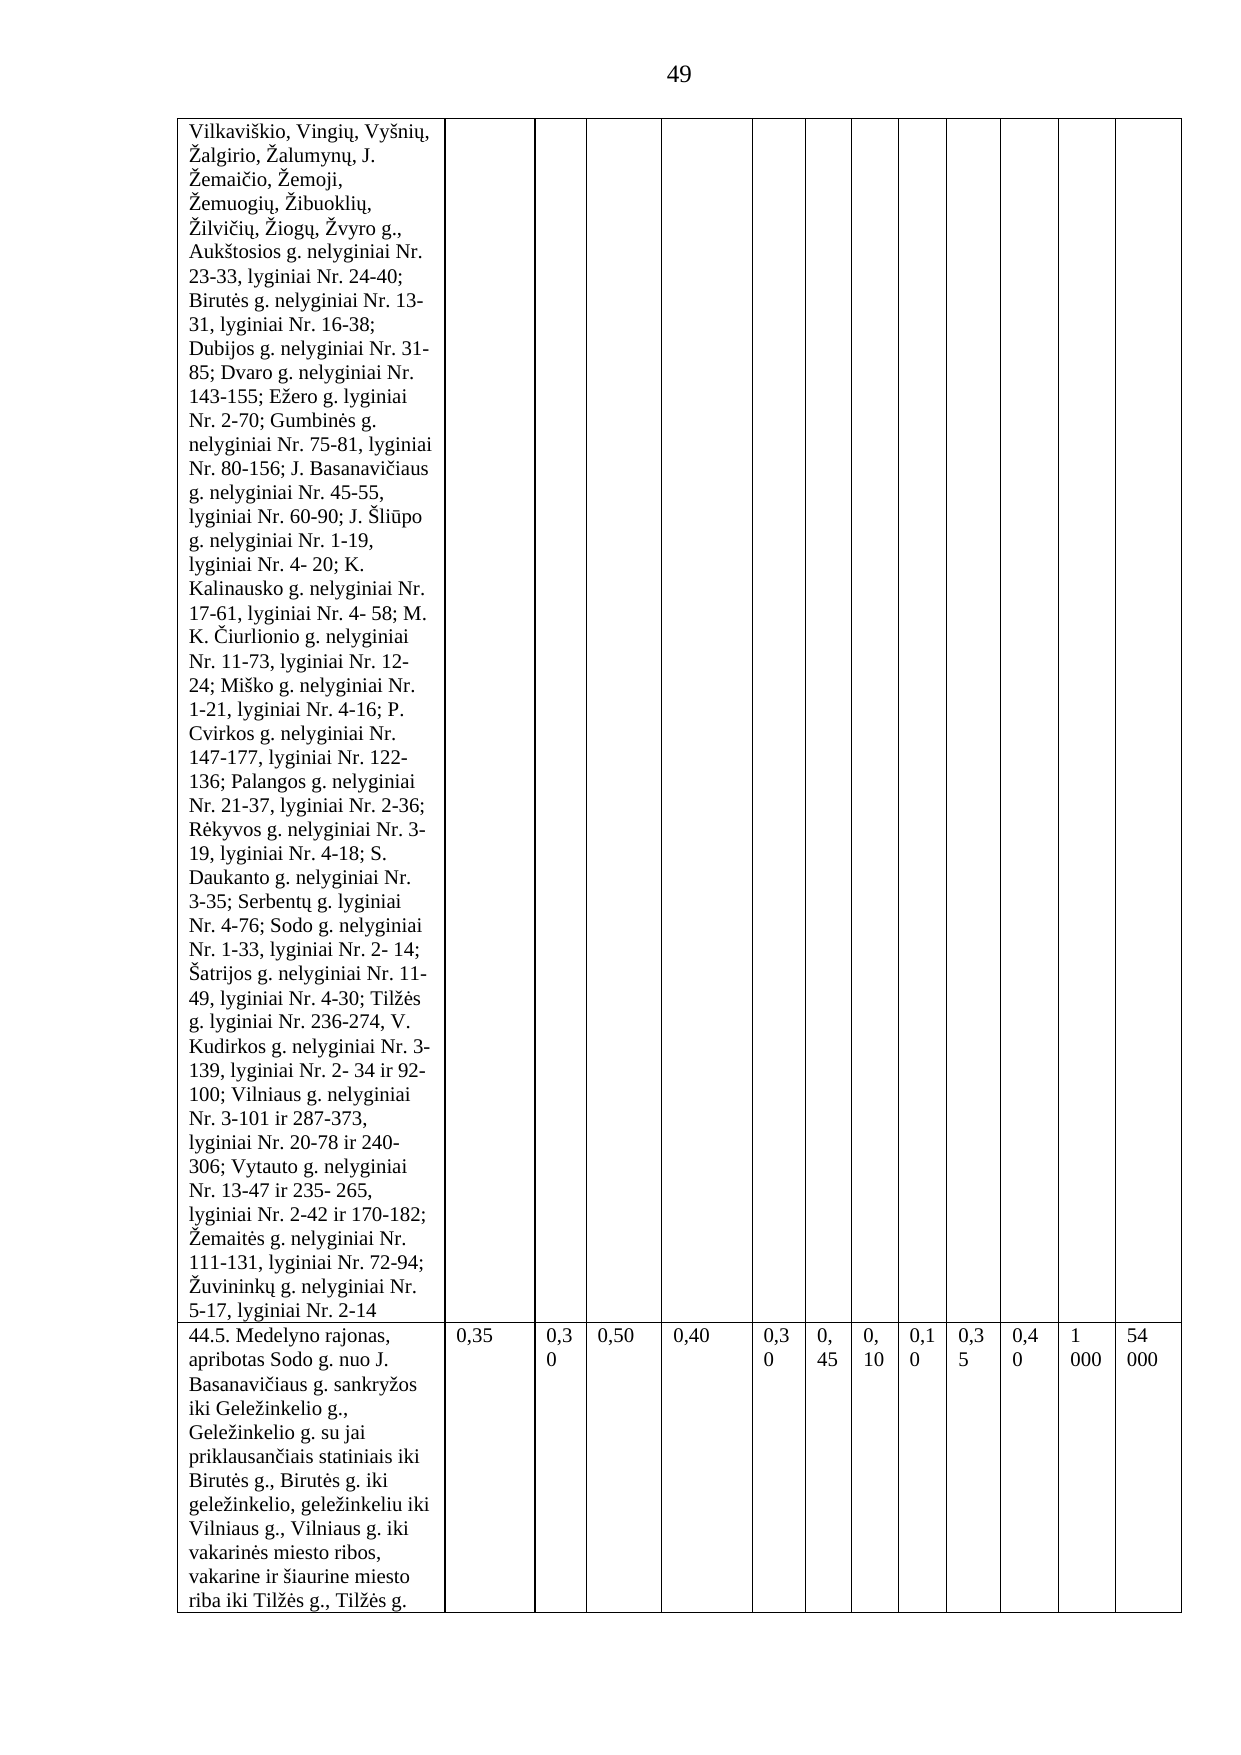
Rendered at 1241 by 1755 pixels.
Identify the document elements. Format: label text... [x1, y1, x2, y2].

table_cell 0,30 [753, 1323, 805, 1612]
table_cell - [1116, 119, 1181, 1322]
table_cell 1 000 [1059, 1323, 1115, 1612]
table_cell 44.5. Medelyno rajonas, apribotas Sodo g. nuo J. Basanavičiaus g. sankryžos iki Geležinkelio g., Geležinkelio g. su jai priklausančiais statiniais iki Birutės g., Birutės g. iki geležinkelio, geležinkeliu iki Vilniaus g., Vilniaus g. iki vakarinės miesto ribos, vakarine ir šiaurine miesto riba iki Tilžės g., Tilžės g. [178, 1323, 444, 1612]
table_cell [536, 119, 586, 1322]
table_cell Vilkaviškio, Vingių, Vyšnių, Žalgirio, Žalumynų, J. Žemaičio, Žemoji, Žemuogių, Žibuoklių, Žilvičių, Žiogų, Žvyro g., Aukštosios g. nelyginiai Nr. 23-33, lyginiai Nr. 24-40; Birutės g. nelyginiai Nr. 13-31, lyginiai Nr. 16-38; Dubijos g. nelyginiai Nr. 31-85; Dvaro g. nelyginiai Nr. 143-155; Ežero g. lyginiai Nr. 2-70; Gumbinės g. nelyginiai Nr. 75-81, lyginiai Nr. 80-156; J. Basanavičiaus g. nelyginiai Nr. 45-55, lyginiai Nr. 60-90; J. Šliūpo g. nelyginiai Nr. 1-19, lyginiai Nr. 4- 20; K. Kalinausko g. nelyginiai Nr. 17-61, lyginiai Nr. 4- 58; M. K. Čiurlionio g. nelyginiai Nr. 11-73, lyginiai Nr. 12-24; Miško g. nelyginiai Nr. 1-21, lyginiai Nr. 4-16; P. Cvirkos g. nelyginiai Nr. 147-177, lyginiai Nr. 122-136; Palangos g. nelyginiai Nr. 21-37, lyginiai Nr. 2-36; Rėkyvos g. nelyginiai Nr. 3-19, lyginiai Nr. 4-18; S. Daukanto g. nelyginiai Nr. 3-35; Serbentų g. lyginiai Nr. 4-76; Sodo g. nelyginiai Nr. 1-33, lyginiai Nr. 2- 14; Šatrijos g. nelyginiai Nr. 11-49, lyginiai Nr. 4-30; Tilžės g. lyginiai Nr. 236-274, V. Kudirkos g. nelyginiai Nr. 3-139, lyginiai Nr. 2- 34 ir 92-100; Vilniaus g. nelyginiai Nr. 3-101 ir 287-373, lyginiai Nr. 20-78 ir 240- 306; Vytauto g. nelyginiai Nr. 13-47 ir 235- 265, lyginiai Nr. 2-42 ir 170-182; Žemaitės g. nelyginiai Nr. 111-131, lyginiai Nr. 72-94; Žuvininkų g. nelyginiai Nr. 5-17, lyginiai Nr. 2-14 [178, 119, 444, 1322]
table_cell - [1001, 119, 1058, 1322]
table_cell 54 000 [1116, 1323, 1181, 1612]
table_cell 0,40 [662, 1323, 752, 1612]
table_cell 0,30 [536, 1323, 586, 1612]
table_cell [806, 119, 851, 1322]
table_cell [662, 119, 752, 1322]
table_cell 0,35 [947, 1323, 1000, 1612]
table_cell [899, 119, 946, 1322]
table_cell 0,35 [446, 1323, 534, 1612]
table_cell 0,50 [587, 1323, 661, 1612]
table_cell 0,45 [806, 1323, 851, 1612]
table_cell [753, 119, 805, 1322]
table_cell 0,10 [899, 1323, 946, 1612]
table_cell 0,10 [852, 1323, 898, 1612]
table_cell [446, 119, 534, 1322]
table_cell [947, 119, 1000, 1322]
table_cell [852, 119, 898, 1322]
table_cell 0,40 [1001, 1323, 1058, 1612]
table_cell [1059, 119, 1115, 1322]
table_cell [587, 119, 661, 1322]
